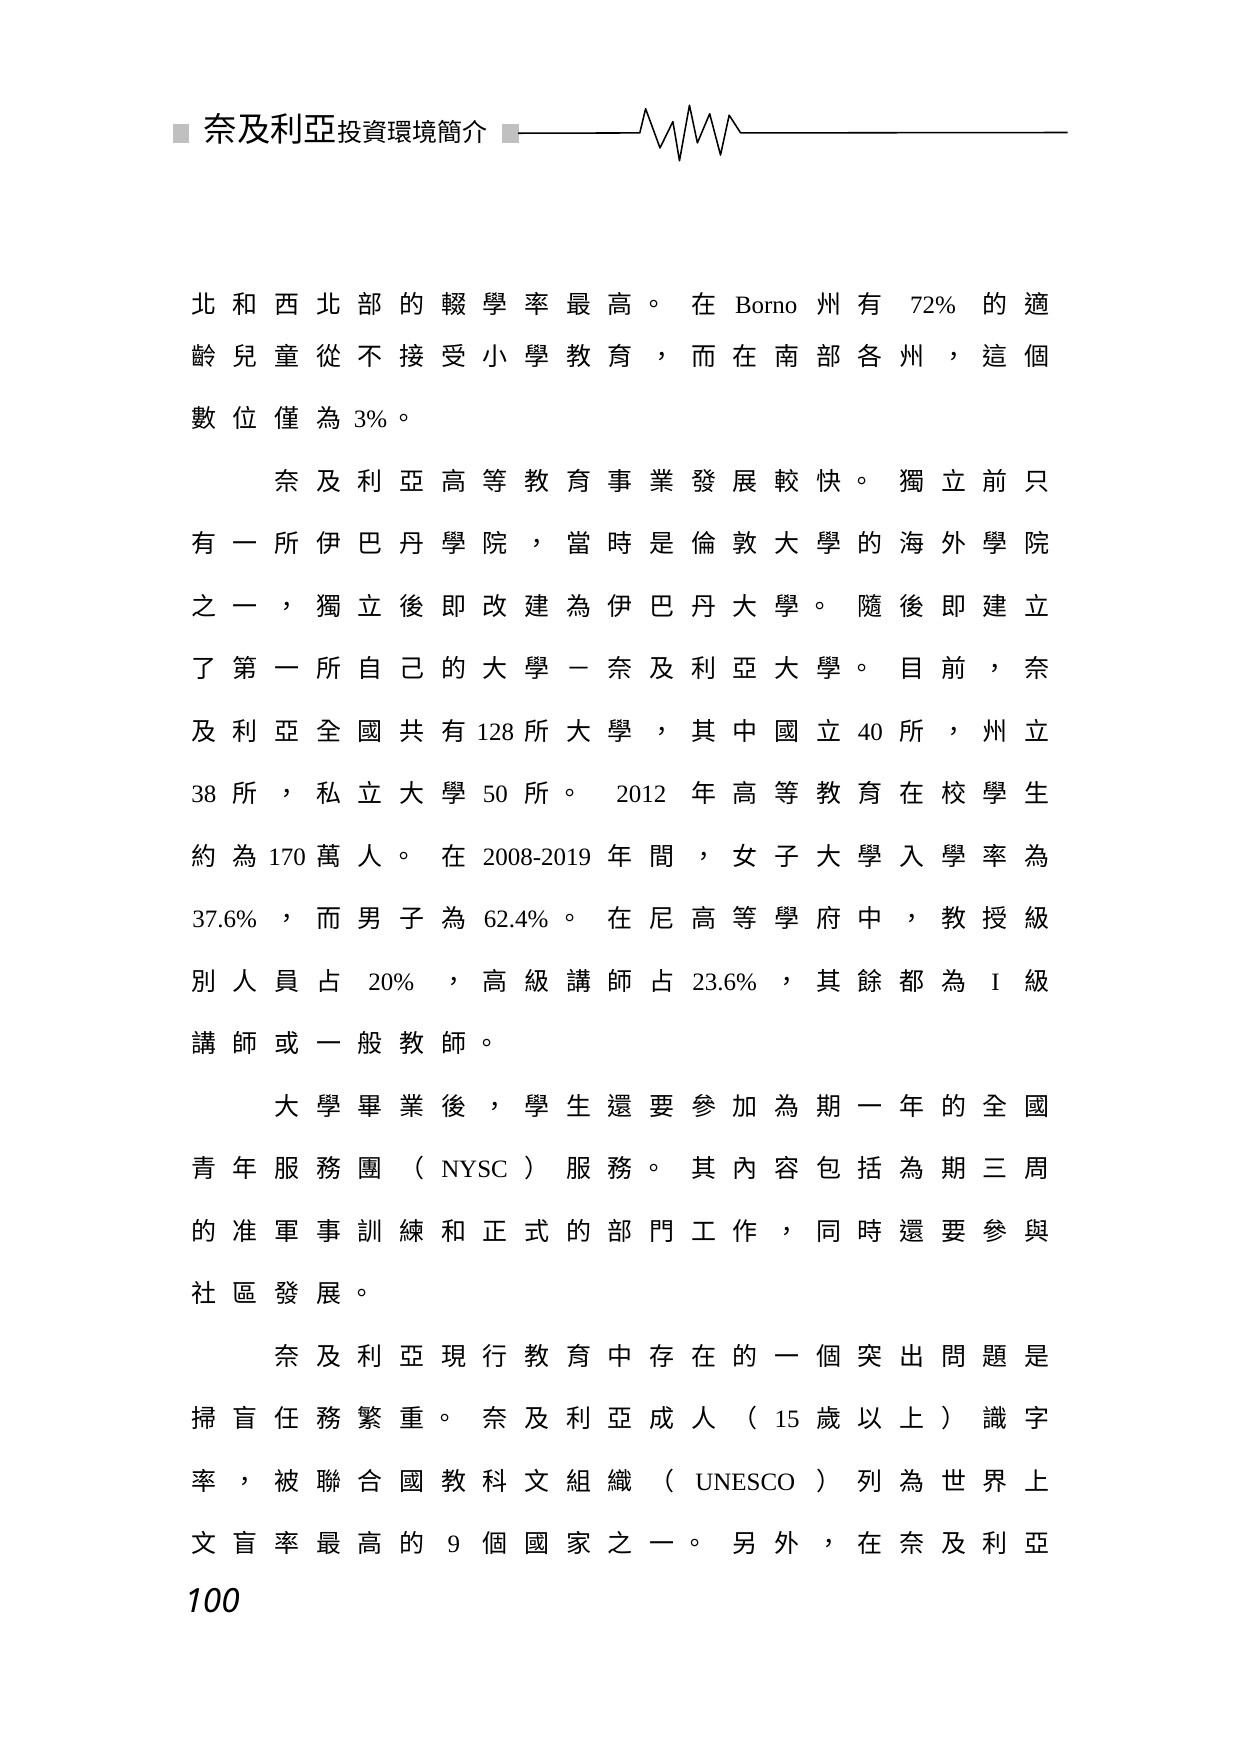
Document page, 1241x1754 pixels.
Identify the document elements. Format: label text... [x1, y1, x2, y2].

text 奈及利亞高等教育事業發展較快。獨立前只有一所伊巴丹學院，當時是倫敦大學的海外學院之一，獨立後即改建為伊巴丹大學。隨後即建立了第一所自己的大學－奈及利亞大學。目前，奈及利亞全國共有128所大學，其中國立40所，州立38所，私立大學50所。2012年高等教育在校學生約為170萬人。在2008-2019年間，女子大學入學率為37.6%，而男子為62.4%。在尼高等學府中，教授級別人員占20%，高級講師占23.6%，其餘都為I級講師或一般教師。 [183, 438, 1058, 1063]
text 大學畢業後，學生還要參加為期一年的全國青年服務團（NYSC）服務。其內容包括為期三周的准軍事訓練和正式的部門工作，同時還要參與社區發展。 [183, 1063, 1058, 1313]
text 北和西北部的輟學率最高。在Borno州有72%的適齡兒童從不接受小學教育，而在南部各州，這個數位僅為3%。 [183, 250, 1058, 438]
text 奈及利亞現行教育中存在的一個突出問題是掃盲任務繁重。奈及利亞成人（15歲以上）識字率，被聯合國教科文組織（UNESCO）列為世界上文盲率最高的9個國家之一。另外，在奈及利亞 [183, 1313, 1058, 1563]
